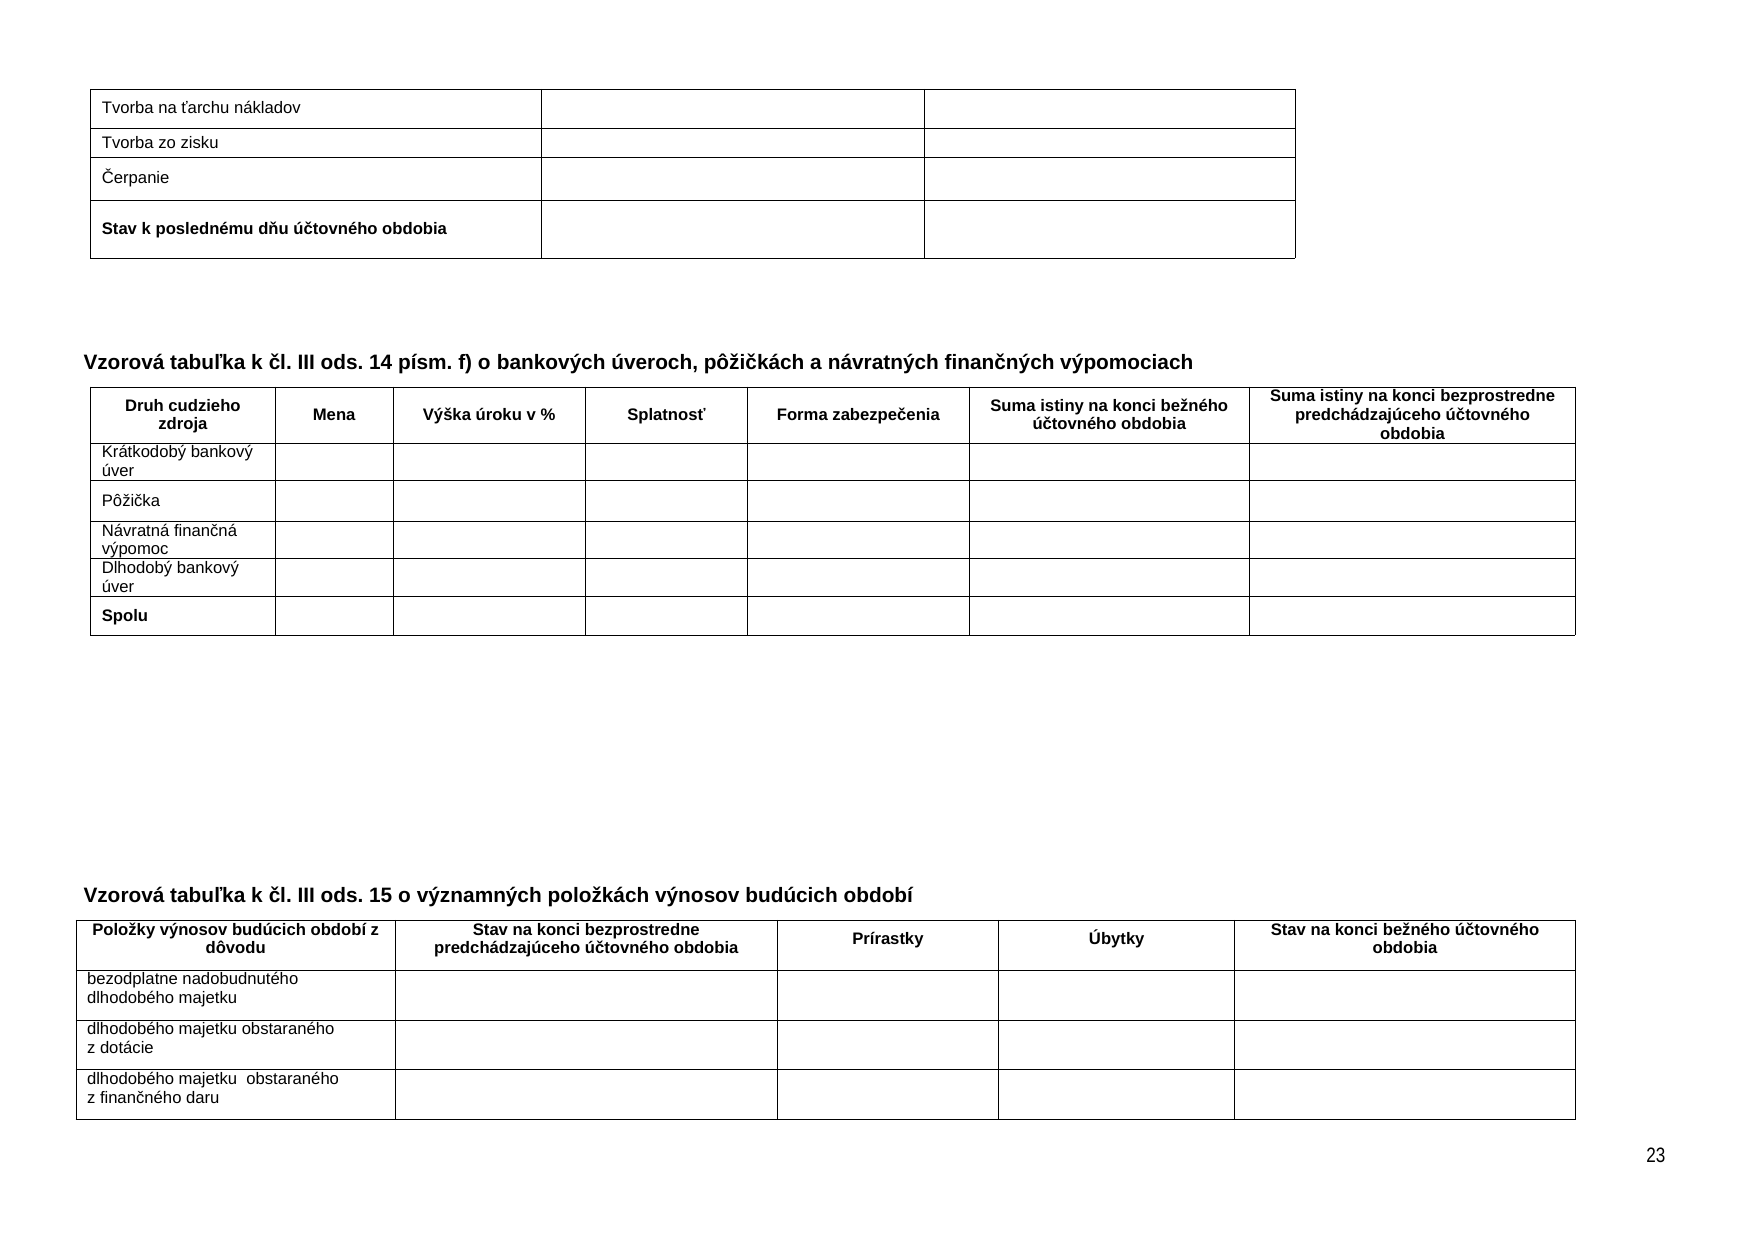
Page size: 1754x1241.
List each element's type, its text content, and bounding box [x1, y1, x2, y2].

table_cell [999, 1070, 1234, 1119]
table_cell [748, 597, 969, 635]
table_cell [542, 90, 924, 128]
table_cell [925, 158, 1295, 199]
table_cell [925, 201, 1295, 258]
table_cell [1235, 1070, 1575, 1119]
table_cell [586, 597, 747, 635]
table_cell [1250, 559, 1575, 596]
text Vzorová tabuľka k čl. III ods. 14 písm. f) o bankových úveroch, pôžičkách a návratných finančných výpomociach [83, 351, 1665, 374]
table_cell dlhodobého majetku obstaraného z finančného daru [77, 1070, 395, 1119]
table_cell [778, 1070, 998, 1119]
table_cell bezodplatne nadobudnutého dlhodobého majetku [77, 971, 395, 1019]
table_cell [396, 971, 777, 1019]
table_cell [748, 559, 969, 596]
table_cell [542, 129, 924, 157]
table_header Položky výnosov budúcich období z dôvodu [77, 921, 395, 969]
table_header Splatnosť [586, 388, 747, 443]
table_cell [925, 129, 1295, 157]
table_cell [542, 201, 924, 258]
table_cell [970, 522, 1249, 558]
table_cell [748, 444, 969, 480]
table_cell [1235, 1021, 1575, 1069]
table_cell [394, 597, 585, 635]
table_cell [396, 1021, 777, 1069]
table_cell [276, 597, 393, 635]
table_cell [1250, 597, 1575, 635]
table_cell [276, 481, 393, 521]
table_cell [276, 444, 393, 480]
table_cell [396, 1070, 777, 1119]
table_header Forma zabezpečenia [748, 388, 969, 443]
table_header Suma istiny na konci bežného účtovného obdobia [970, 388, 1249, 443]
table_cell [999, 971, 1234, 1019]
table_header Mena [276, 388, 393, 443]
table_header Prírastky [778, 921, 998, 969]
table_cell [1250, 481, 1575, 521]
table_cell Čerpanie [91, 158, 541, 199]
table_cell dlhodobého majetku obstaraného z dotácie [77, 1021, 395, 1069]
table_cell [394, 559, 585, 596]
table_cell [970, 597, 1249, 635]
table_cell [586, 444, 747, 480]
table_cell [394, 522, 585, 558]
table_cell Tvorba zo zisku [91, 129, 541, 157]
table_cell [1250, 444, 1575, 480]
table_header Suma istiny na konci bezprostredne predchádzajúceho účtovného obdobia [1250, 388, 1575, 443]
table_cell [778, 971, 998, 1019]
table_cell [1235, 971, 1575, 1019]
table_cell Tvorba na ťarchu nákladov [91, 90, 541, 128]
table_cell [542, 158, 924, 199]
table_cell Krátkodobý bankový úver [91, 444, 275, 480]
table_header Stav na konci bežného účtovného obdobia [1235, 921, 1575, 969]
table_cell [748, 481, 969, 521]
table_cell [999, 1021, 1234, 1069]
table_cell Dlhodobý bankový úver [91, 559, 275, 596]
table_cell Návratná finančná výpomoc [91, 522, 275, 558]
table_cell [925, 90, 1295, 128]
table_header Stav na konci bezprostredne predchádzajúceho účtovného obdobia [396, 921, 777, 969]
table_cell [586, 481, 747, 521]
table_cell Pôžička [91, 481, 275, 521]
table_header Úbytky [999, 921, 1234, 969]
table_cell [748, 522, 969, 558]
table_cell [970, 481, 1249, 521]
table_cell [586, 522, 747, 558]
table_cell [970, 444, 1249, 480]
table_cell [586, 559, 747, 596]
table_cell [1250, 522, 1575, 558]
table_header Výška úroku v % [394, 388, 585, 443]
table_cell [778, 1021, 998, 1069]
table_cell [394, 444, 585, 480]
table_cell Spolu [91, 597, 275, 635]
table_header Druh cudzieho zdroja [91, 388, 275, 443]
table_cell [276, 559, 393, 596]
table_cell [394, 481, 585, 521]
table_cell Stav k poslednému dňu účtovného obdobia [91, 201, 541, 258]
text Vzorová tabuľka k čl. III ods. 15 o významných položkách výnosov budúcich období [83, 884, 1665, 907]
table_cell [276, 522, 393, 558]
table_cell [970, 559, 1249, 596]
